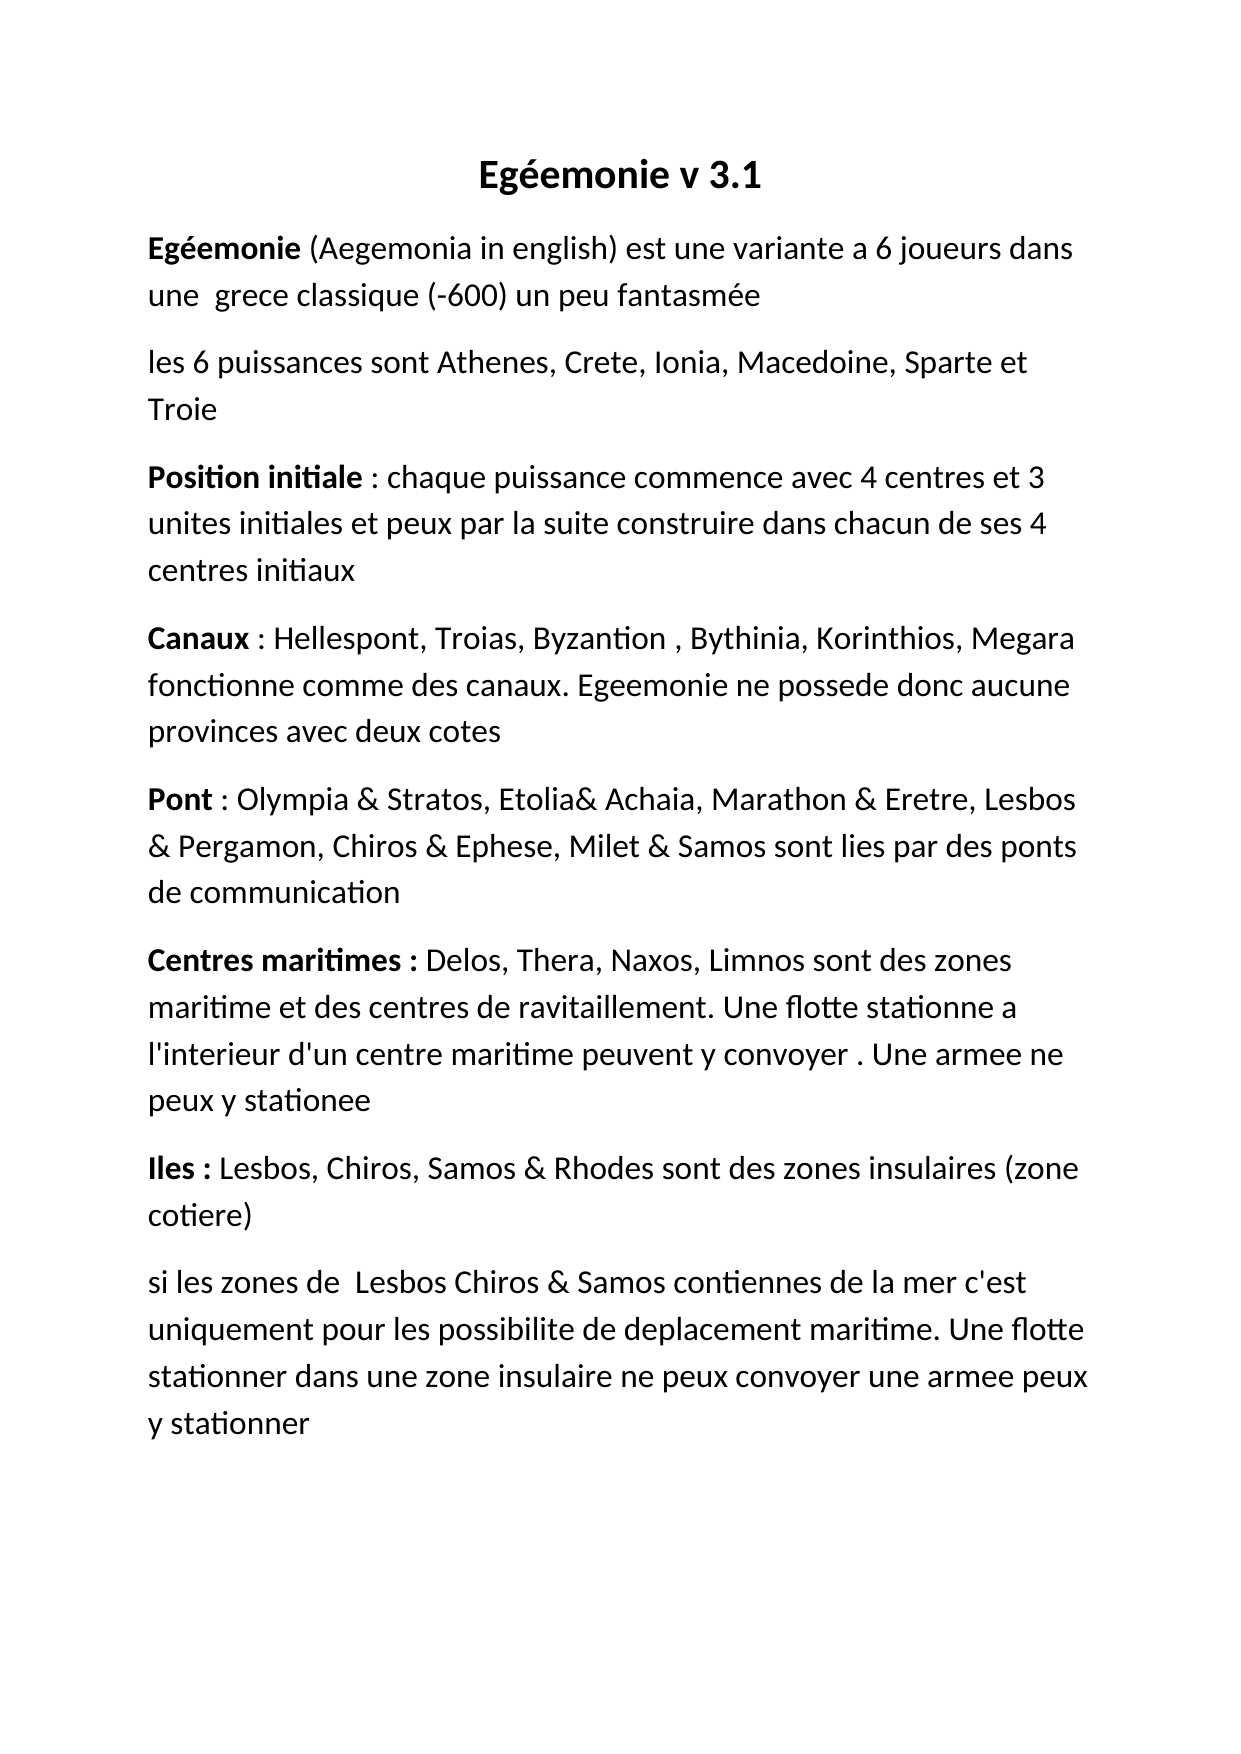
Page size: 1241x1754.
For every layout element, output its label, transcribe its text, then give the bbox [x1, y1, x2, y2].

text Iles : Lesbos, Chiros, Samos & Rhodes sont des zones insulaires (zone cotiere) [148, 1147, 1093, 1234]
text les 6 puissances sont Athenes, Crete, Ionia, Macedoine, Sparte et Troie [148, 341, 1093, 429]
text Position initiale : chaque puissance commence avec 4 centres et 3 unites initiales et peux par la suite construire dans chacun de ses 4 centres initiaux [148, 456, 1093, 590]
text Centres maritimes : Delos, Thera, Naxos, Limnos sont des zones maritime et des centres de ravitaillement. Une flotte stationne a l'interieur d'un centre maritime peuvent y convoyer . Une armee ne peux y stationee [148, 939, 1093, 1120]
text Egéemonie v 3.1 [148, 148, 1093, 198]
text Pont : Olympia & Stratos, Etolia& Achaia, Marathon & Eretre, Lesbos & Pergamon, Chiros & Ephese, Milet & Samos sont lies par des ponts de communication [148, 778, 1093, 912]
text Canaux : Hellespont, Troias, Byzantion , Bythinia, Korinthios, Megara fonctionne comme des canaux. Egeemonie ne possede donc aucune provinces avec deux cotes [148, 617, 1093, 751]
text Egéemonie (Aegemonia in english) est une variante a 6 joueurs dans une grece classique (-600) un peu fantasmée [148, 227, 1093, 314]
text si les zones de Lesbos Chiros & Samos contiennes de la mer c'est uniquement pour les possibilite de deplacement maritime. Une flotte stationner dans une zone insulaire ne peux convoyer une armee peux y stationner [148, 1261, 1093, 1442]
